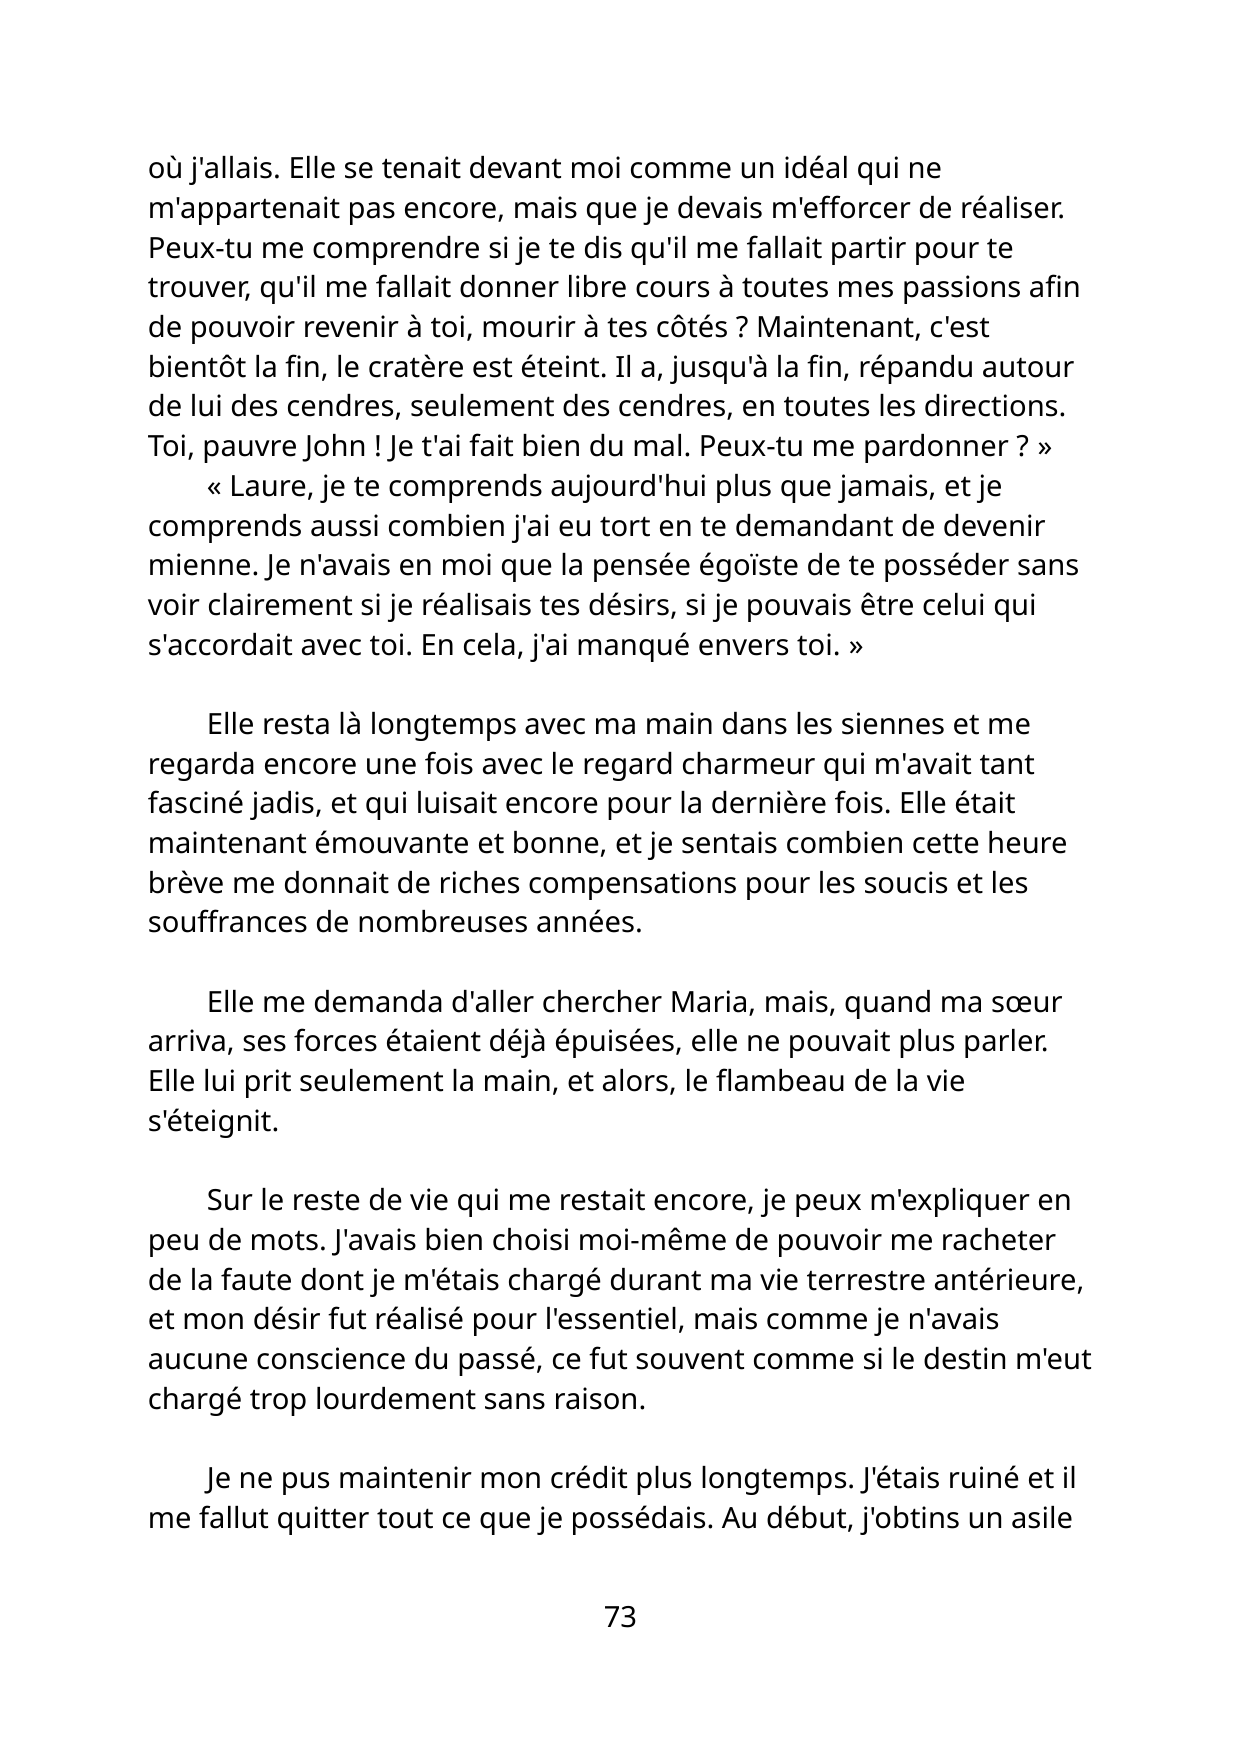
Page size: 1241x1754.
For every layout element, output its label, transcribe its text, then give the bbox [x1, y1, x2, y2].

text Elle resta là longtemps avec ma main dans les siennes et me regarda encore une fois avec le regard charmeur qui m'avait tant fasciné jadis, et qui luisait encore pour la dernière fois. Elle était maintenant émouvante et bonne, et je sentais combien cette heure brève me donnait de riches compensations pour les soucis et les souffrances de nombreuses années. [148, 703, 1093, 941]
text où j'allais. Elle se tenait devant moi comme un idéal qui ne m'appartenait pas encore, mais que je devais m'efforcer de réaliser. Peux-tu me comprendre si je te dis qu'il me fallait partir pour te trouver, qu'il me fallait donner libre cours à toutes mes passions afin de pouvoir revenir à toi, mourir à tes côtés ? Maintenant, c'est bientôt la fin, le cratère est éteint. Il a, jusqu'à la fin, répandu autour de lui des cendres, seulement des cendres, en toutes les directions. Toi, pauvre John ! Je t'ai fait bien du mal. Peux-tu me pardonner ? » [148, 148, 1093, 465]
text Je ne pus maintenir mon crédit plus longtemps. J'étais ruiné et il me fallut quitter tout ce que je possédais. Au début, j'obtins un asile [148, 1457, 1093, 1537]
text « Laure, je te comprends aujourd'hui plus que jamais, et je comprends aussi combien j'ai eu tort en te demandant de devenir mienne. Je n'avais en moi que la pensée égoïste de te posséder sans voir clairement si je réalisais tes désirs, si je pouvais être celui qui s'accordait avec toi. En cela, j'ai manqué envers toi. » [148, 465, 1093, 663]
text Elle me demanda d'aller chercher Maria, mais, quand ma sœur arriva, ses forces étaient déjà épuisées, elle ne pouvait plus parler. Elle lui prit seulement la main, et alors, le flambeau de la vie s'éteignit. [148, 981, 1093, 1140]
text Sur le reste de vie qui me restait encore, je peux m'expliquer en peu de mots. J'avais bien choisi moi-même de pouvoir me racheter de la faute dont je m'étais chargé durant ma vie terrestre antérieure, et mon désir fut réalisé pour l'essentiel, mais comme je n'avais aucune conscience du passé, ce fut souvent comme si le destin m'eut chargé trop lourdement sans raison. [148, 1179, 1093, 1418]
